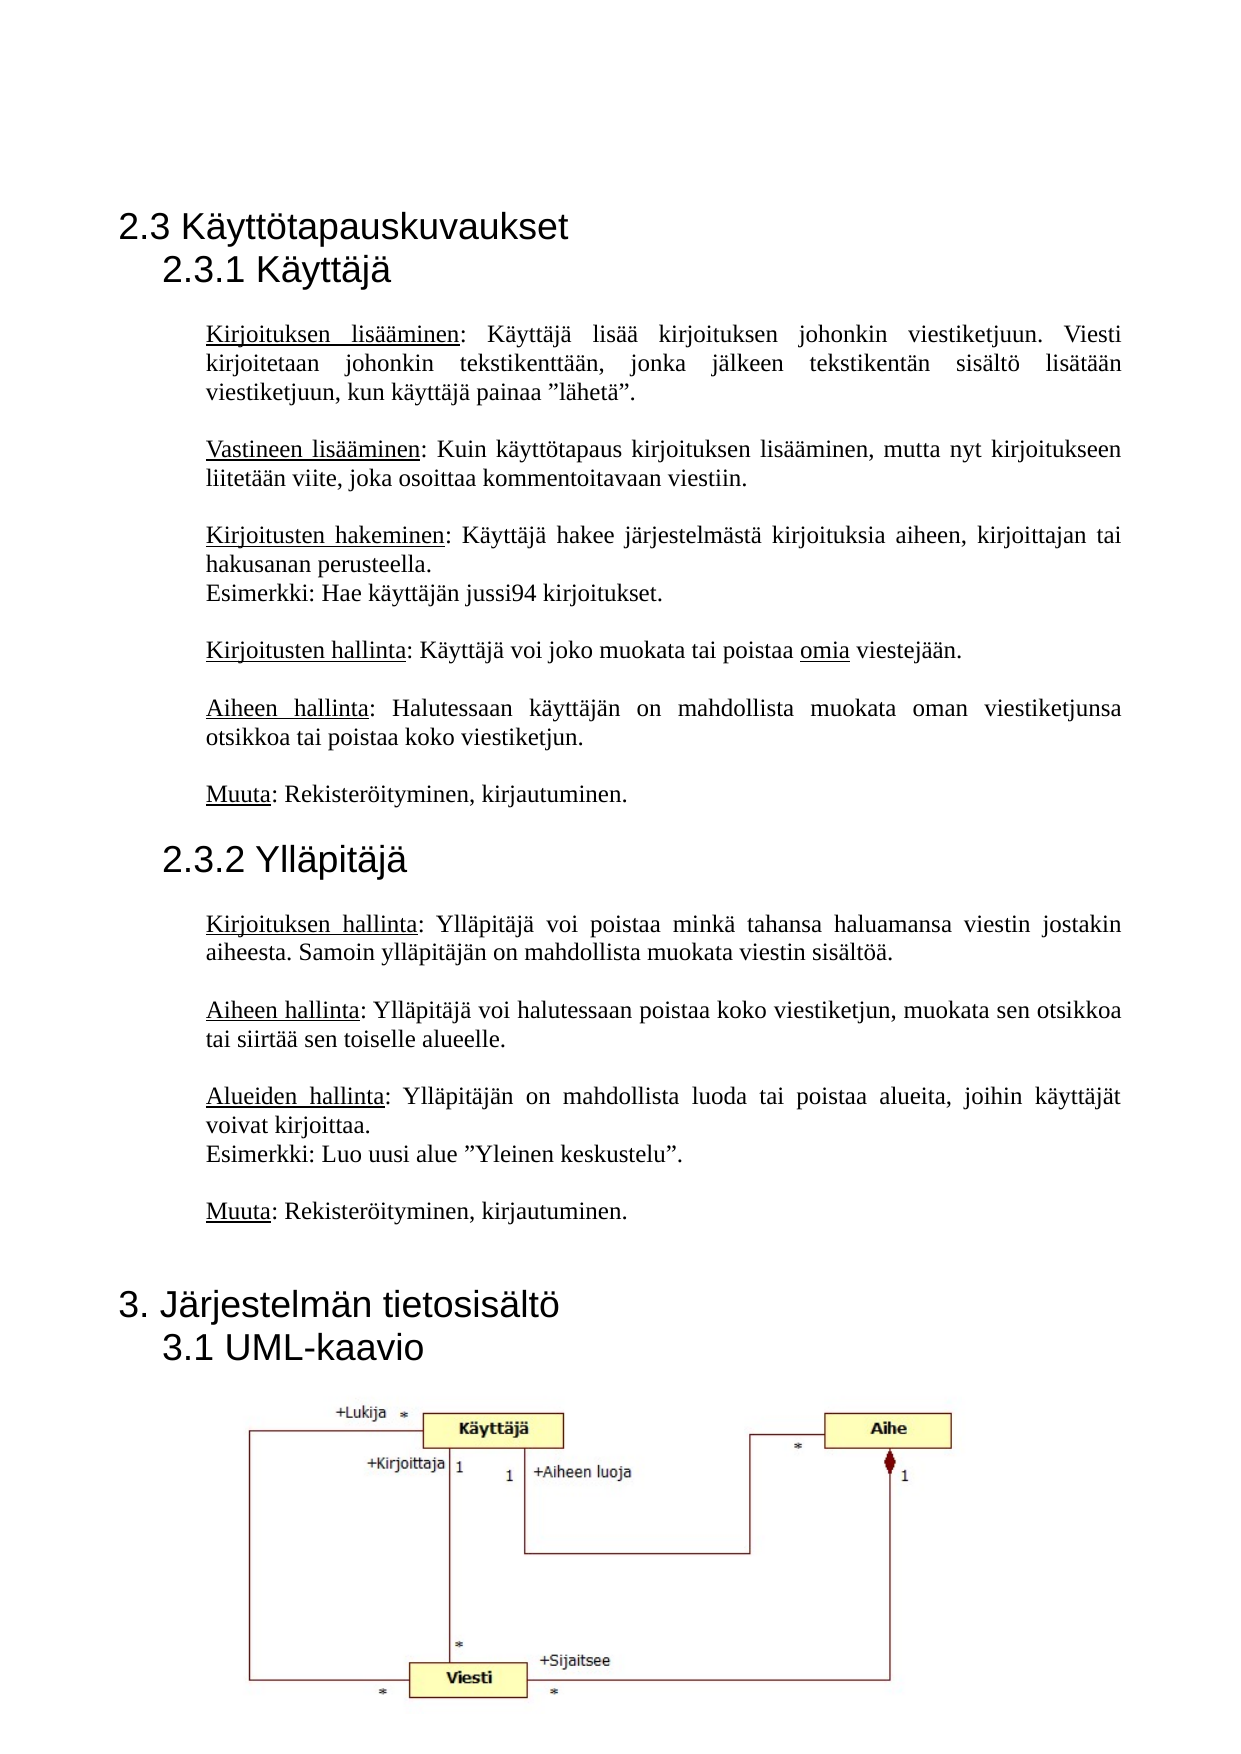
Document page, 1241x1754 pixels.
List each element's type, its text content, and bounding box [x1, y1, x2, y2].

text 2.3 Käyttötapauskuvaukset [118, 204, 1122, 247]
text Kirjoituksen lisääminen: Käyttäjä lisää kirjoituksen johonkin viestiketjuun. Viesti kirjoitetaan johonkin tekstikenttään, jonka jälkeen tekstikentän sisältö lisätään viestiketjuun, kun käyttäjä painaa ”lähetä”. [206, 319, 1122, 406]
text Aiheen hallinta: Ylläpitäjä voi halutessaan poistaa koko viestiketjun, muokata sen otsikkoa tai siirtää sen toiselle alueelle. [206, 995, 1122, 1052]
text Muuta: Rekisteröityminen, kirjautuminen. [206, 1196, 1122, 1225]
picture [224, 1377, 977, 1714]
text Muuta: Rekisteröityminen, kirjautuminen. [206, 779, 1122, 808]
text Aiheen hallinta: Halutessaan käyttäjän on mahdollista muokata oman viestiketjunsa otsikkoa tai poistaa koko viestiketjun. [206, 693, 1122, 751]
text 2.3.1 Käyttäjä [162, 247, 1122, 291]
text 2.3.2 Ylläpitäjä [162, 837, 1122, 880]
text 3. Järjestelmän tietosisältö [118, 1282, 1122, 1326]
text Vastineen lisääminen: Kuin käyttötapaus kirjoituksen lisääminen, mutta nyt kirjoitukseen liitetään viite, joka osoittaa kommentoitavaan viestiin. [206, 434, 1122, 492]
text Alueiden hallinta: Ylläpitäjän on mahdollista luoda tai poistaa alueita, joihin käyttäjät voivat kirjoittaa. [206, 1081, 1122, 1139]
text Kirjoitusten hallinta: Käyttäjä voi joko muokata tai poistaa omia viestejään. [206, 636, 1122, 664]
text Esimerkki: Luo uusi alue ”Yleinen keskustelu”. [206, 1139, 1122, 1167]
text 3.1 UML-kaavio [162, 1326, 1122, 1369]
text Esimerkki: Hae käyttäjän jussi94 kirjoitukset. [206, 578, 1122, 607]
text Kirjoitusten hakeminen: Käyttäjä hakee järjestelmästä kirjoituksia aiheen, kirjoittajan tai hakusanan perusteella. [206, 521, 1122, 578]
text Kirjoituksen hallinta: Ylläpitäjä voi poistaa minkä tahansa haluamansa viestin jostakin aiheesta. Samoin ylläpitäjän on mahdollista muokata viestin sisältöä. [206, 909, 1122, 966]
